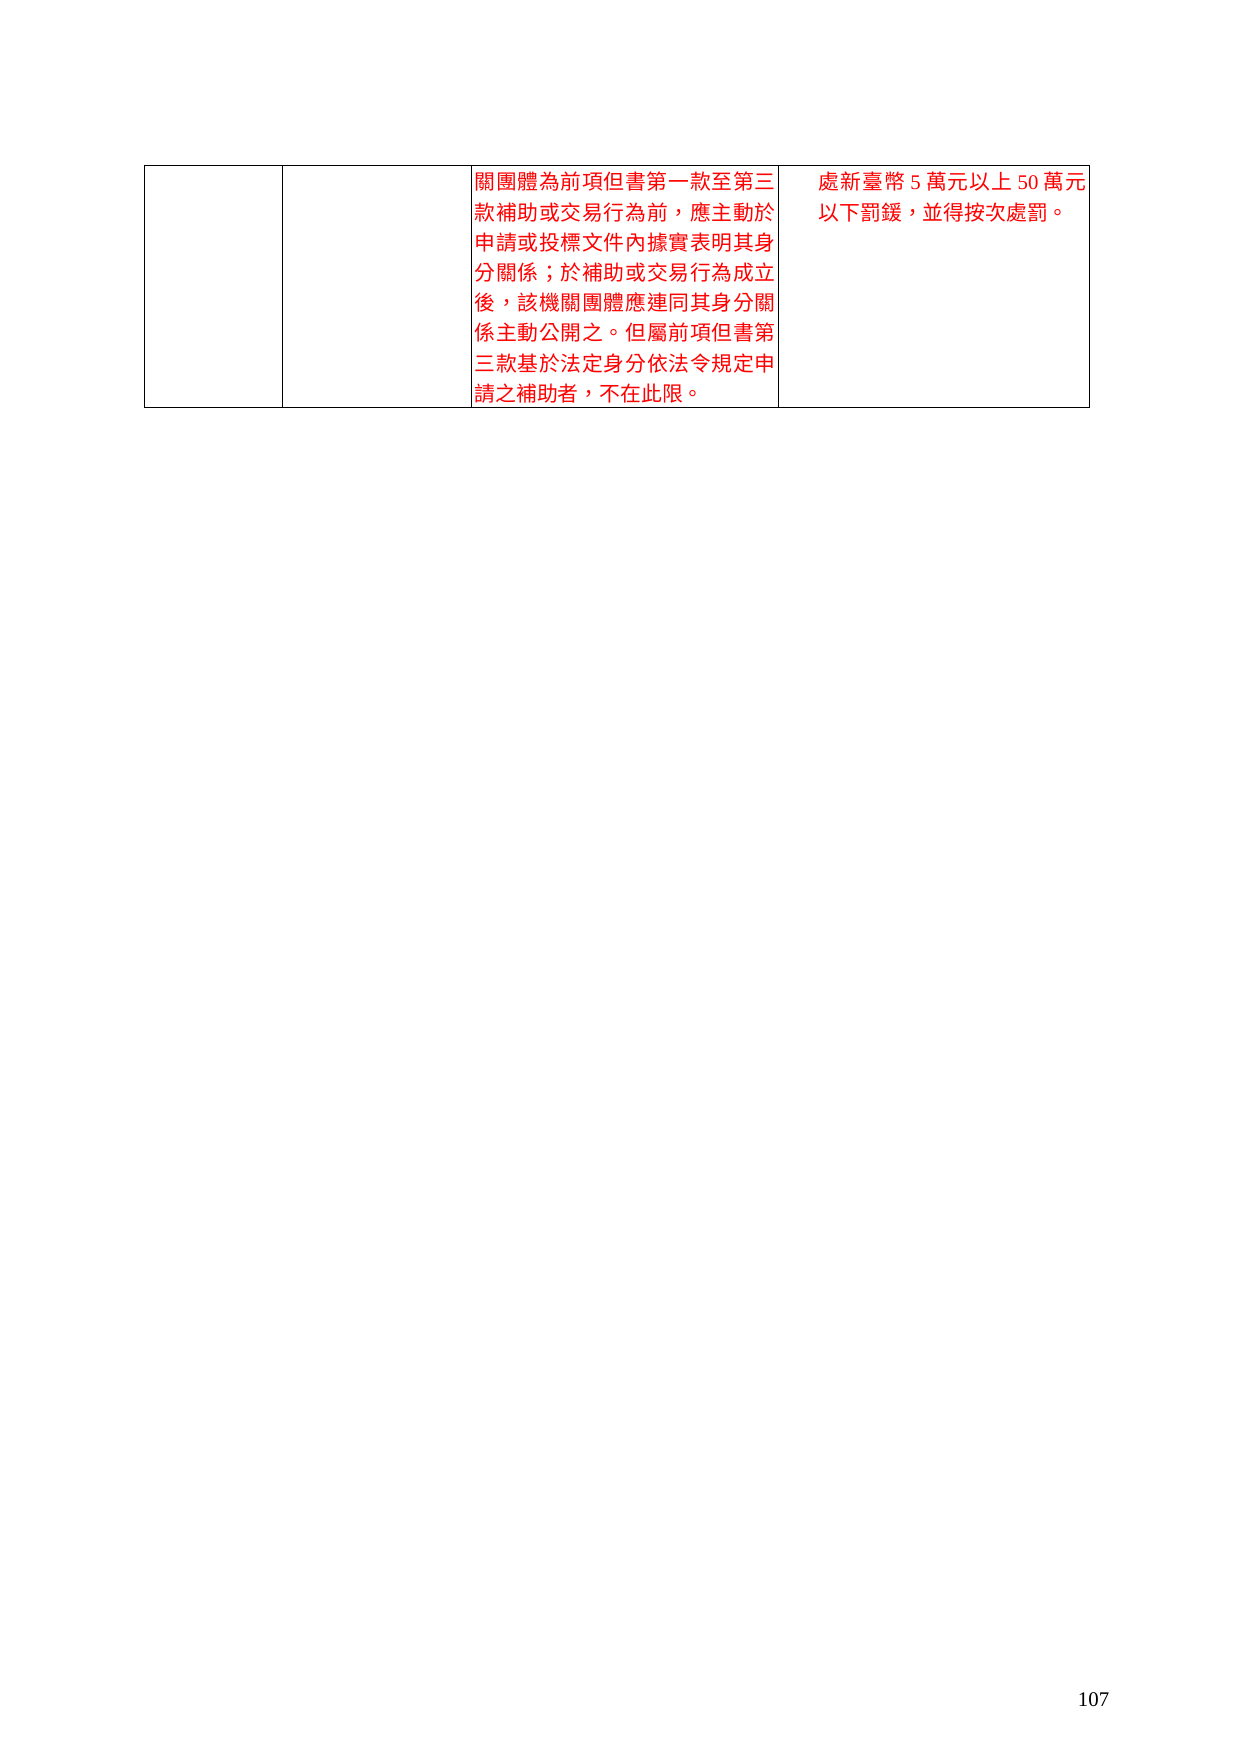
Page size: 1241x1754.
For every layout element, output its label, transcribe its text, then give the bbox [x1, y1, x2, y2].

table_cell 關團體為前項但書第一款至第三款補助或交易行為前，應主動於申請或投標文件內據實表明其身分關係；於補助或交易行為成立後，該機關團體應連同其身分關係主動公開之。但屬前項但書第三款基於法定身分依法令規定申請之補助者，不在此限。 [472, 166, 778, 407]
table_cell [283, 166, 471, 407]
table_cell 處新臺幣5萬元以上50萬元以下罰鍰，並得按次處罰。 [779, 166, 1089, 407]
table_cell [145, 166, 282, 407]
